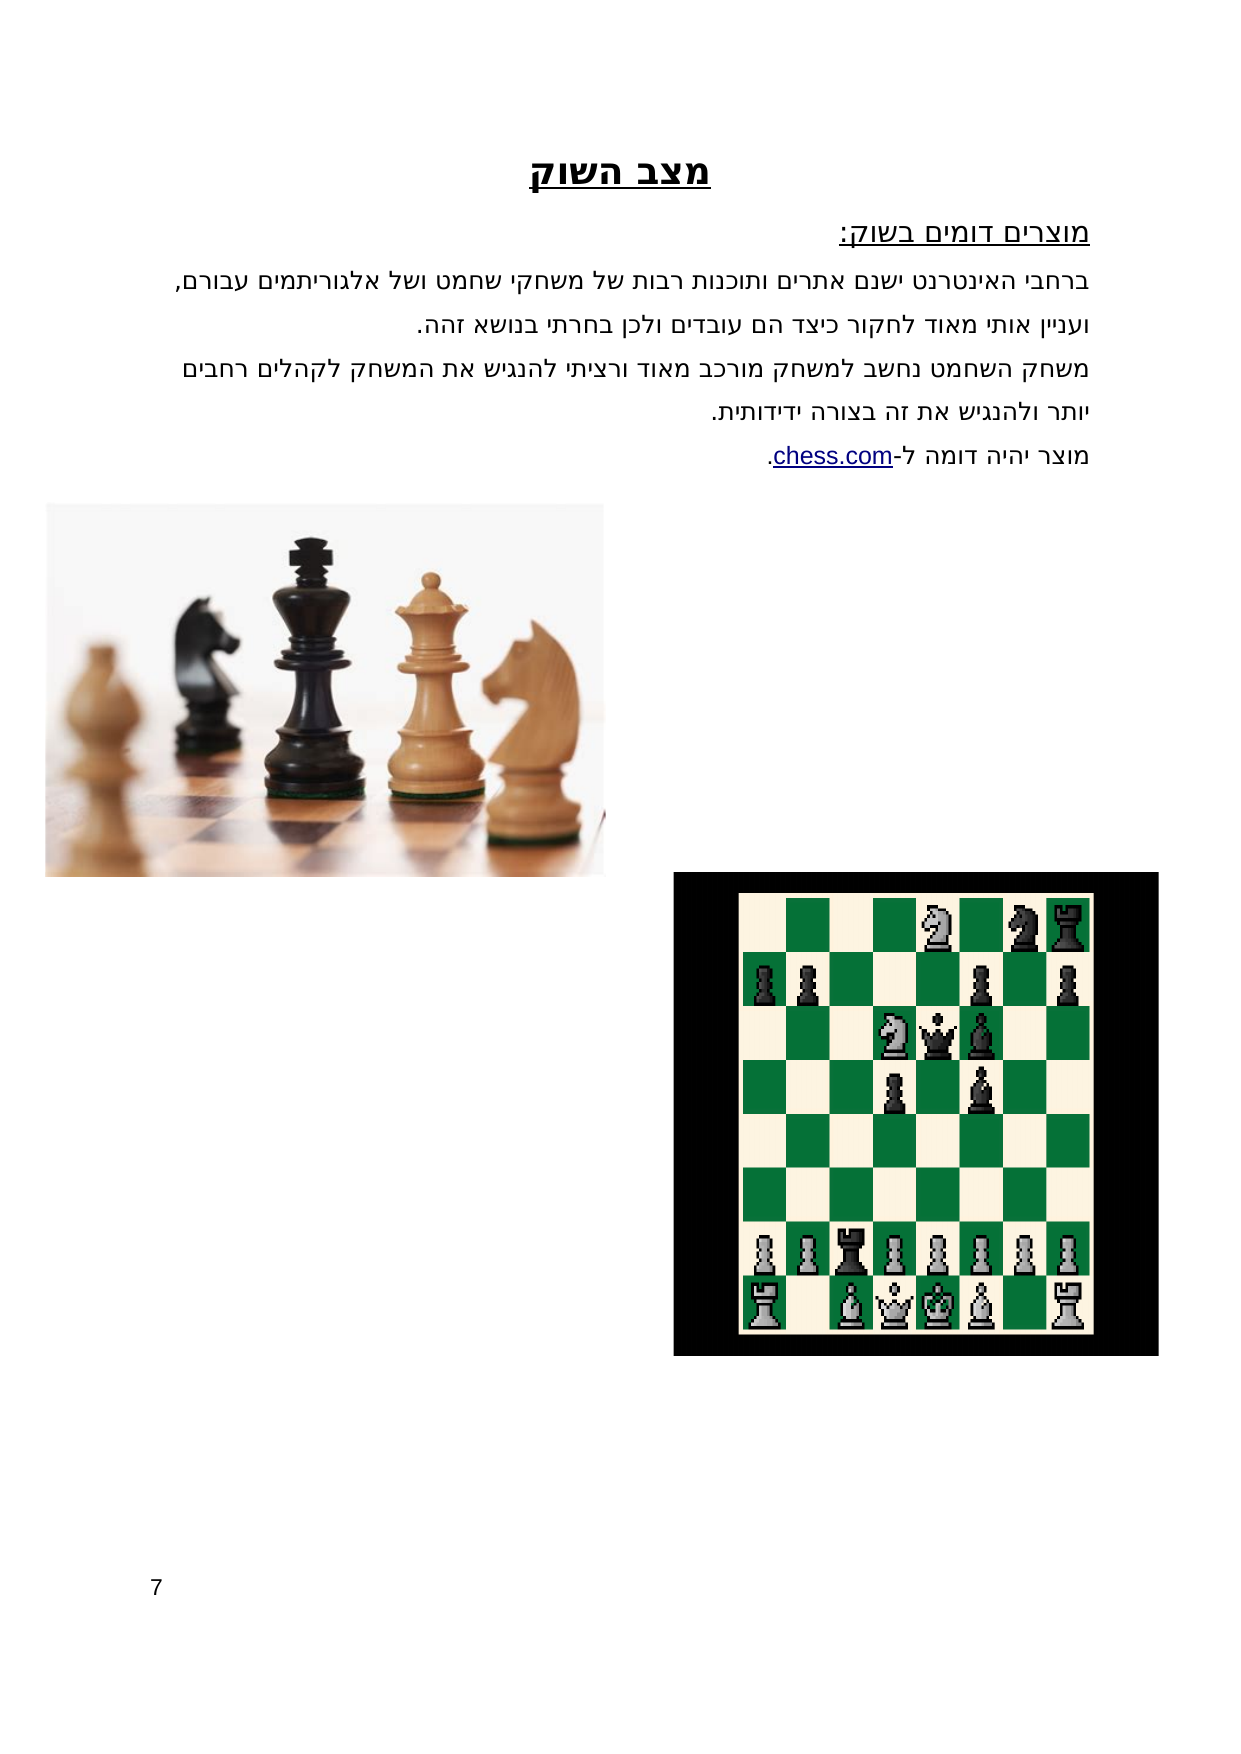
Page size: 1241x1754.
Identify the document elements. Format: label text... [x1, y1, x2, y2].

text מצב השוק [150, 150, 1090, 194]
text מוצרים דומים בשוק: [150, 215, 1090, 249]
text מוצר יהיה דומה ל-chess.com. [150, 441, 1090, 471]
text ברחבי האינטרנט ישנם אתרים ותוכנות רבות של משחקי שחמט ושל אלגוריתמים עבורם, ועניין אותי מאוד לחקור כיצד הם עובדים ולכן בחרתי בנושא זהה. [150, 266, 1090, 339]
picture [673, 872, 1159, 1356]
text משחק השחמט נחשב למשחק מורכב מאוד ורציתי להנגיש את המשחק לקהלים רחבים יותר ולהנגיש את זה בצורה ידידותית. [150, 354, 1090, 427]
picture [45, 502, 606, 877]
